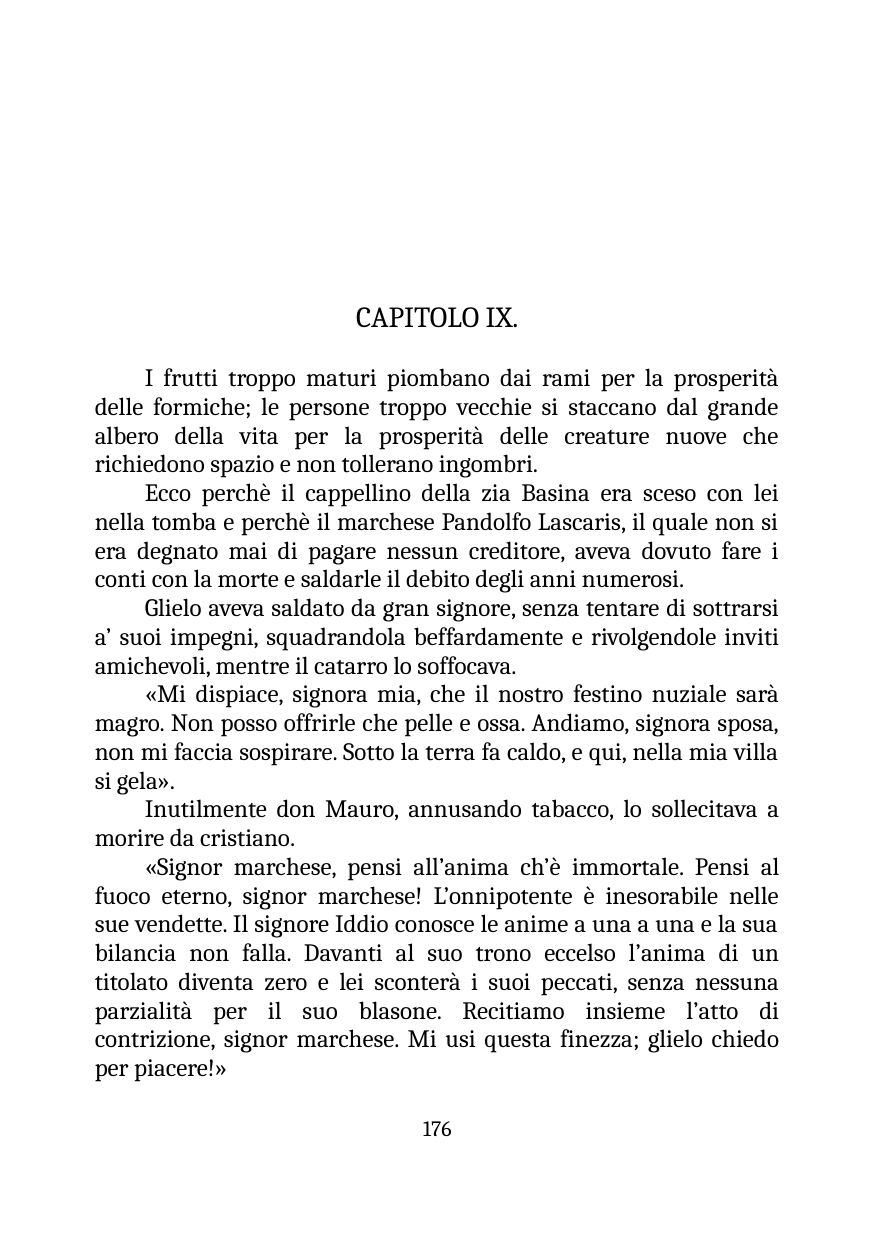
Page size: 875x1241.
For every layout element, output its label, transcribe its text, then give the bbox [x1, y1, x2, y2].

text «Mi dispiace, signora mia, che il nostro festino nuziale sarà magro. Non posso offrirle che pelle e ossa. Andiamo, signora sposa, non mi faccia sospirare. Sotto la terra fa caldo, e qui, nella mia villa si gela». [94, 680, 779, 795]
text I frutti troppo maturi piombano dai rami per la prosperità delle formiche; le persone troppo vecchie si staccano dal grande albero della vita per la prosperità delle creature nuove che richiedono spazio e non tollerano ingombri. [94, 364, 779, 479]
text Inutilmente don Mauro, annusando tabacco, lo sollecitava a morire da cristiano. [94, 795, 779, 853]
text Ecco perchè il cappellino della zia Basina era sceso con lei nella tomba e perchè il marchese Pandolfo Lascaris, il quale non si era degnato mai di pagare nessun creditore, aveva dovuto fare i conti con la morte e saldarle il debito degli anni numerosi. [94, 479, 779, 594]
text Glielo aveva saldato da gran signore, senza tentare di sottrarsi a’ suoi impegni, squadrandola beffardamente e rivolgendole inviti amichevoli, mentre il catarro lo soffocava. [94, 594, 779, 680]
text «Signor marchese, pensi all’anima ch’è immortale. Pensi al fuoco eterno, signor marchese! L’onnipotente è inesorabile nelle sue vendette. Il signore Iddio conosce le anime a una a una e la sua bilancia non falla. Davanti al suo trono eccelso l’anima di un titolato diventa zero e lei sconterà i suoi peccati, senza nessuna parzialità per il suo blasone. Recitiamo insieme l’atto di contrizione, signor marchese. Mi usi questa finezza; glielo chiedo per piacere!» [94, 853, 779, 1083]
subtitle CAPITOLO IX. [94, 301, 779, 335]
